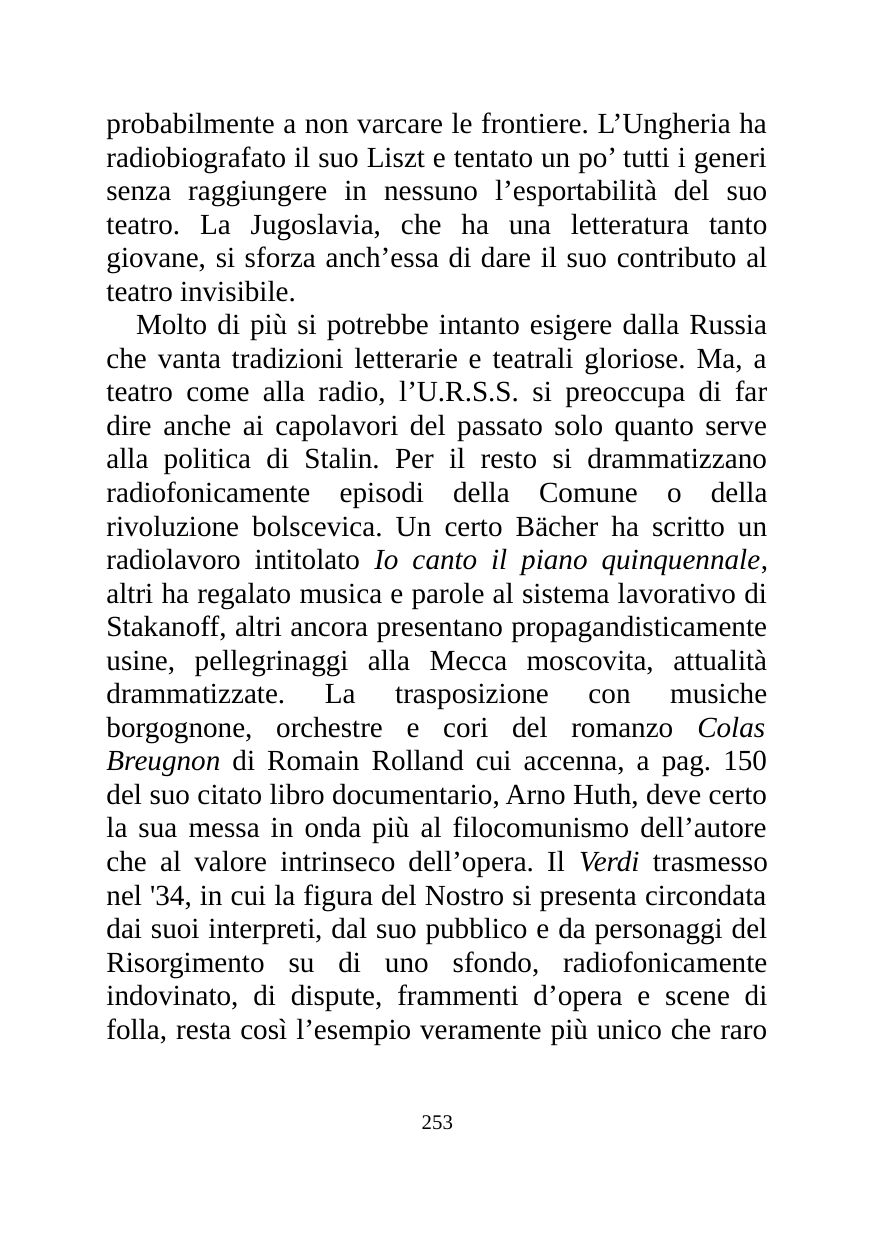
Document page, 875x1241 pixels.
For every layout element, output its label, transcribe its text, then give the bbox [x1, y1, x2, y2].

text Molto di più si potrebbe intanto esigere dalla Russia che vanta tradizioni letterarie e teatrali gloriose. Ma, a teatro come alla radio, l’U.R.S.S. si preoccupa di far dire anche ai capolavori del passato solo quanto serve alla politica di Stalin. Per il resto si drammatizzano radiofonicamente episodi della Comune o della rivoluzione bolscevica. Un certo Bächer ha scritto un radiolavoro intitolato Io canto il piano quinquennale, altri ha regalato musica e parole al sistema lavorativo di Stakanoff, altri ancora presentano propagandisticamente usine, pellegrinaggi alla Mecca moscovita, attualità drammatizzate. La trasposizione con musiche borgognone, orchestre e cori del romanzo Colas Breugnon di Romain Rolland cui accenna, a pag. 150 del suo citato libro documentario, Arno Huth, deve certo la sua messa in onda più al filocomunismo dell’autore che al valore intrinseco dell’opera. Il Verdi trasmesso nel '34, in cui la figura del Nostro si presenta circondata dai suoi interpreti, dal suo pubblico e da personaggi del Risorgimento su di uno sfondo, radiofonicamente indovinato, di dispute, frammenti d’opera e scene di folla, resta così l’esempio veramente più unico che raro [106, 307, 768, 1045]
text probabilmente a non varcare le frontiere. L’Ungheria ha radiobiografato il suo Liszt e tentato un po’ tutti i generi senza raggiungere in nessuno l’esportabilità del suo teatro. La Jugoslavia, che ha una letteratura tanto giovane, si sforza anch’essa di dare il suo contributo al teatro invisibile. [106, 106, 768, 307]
